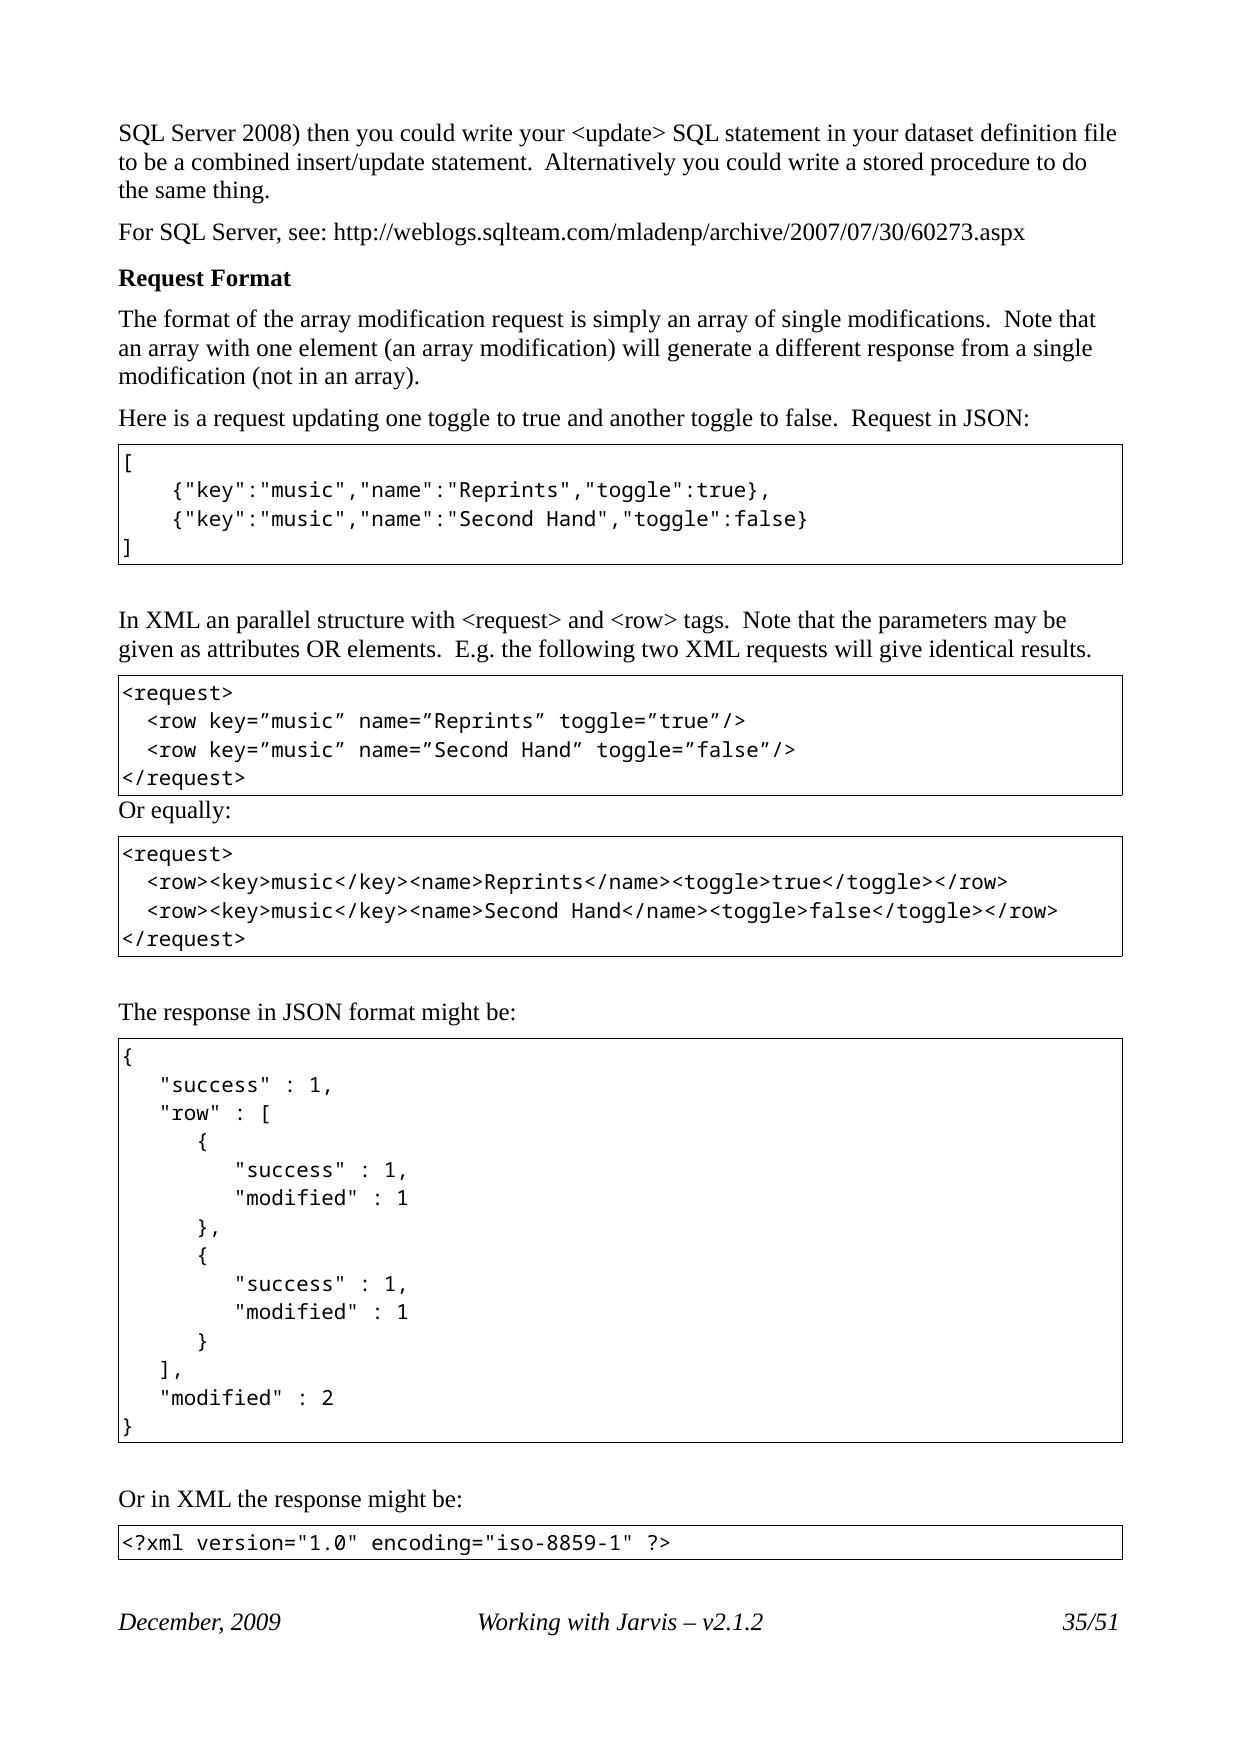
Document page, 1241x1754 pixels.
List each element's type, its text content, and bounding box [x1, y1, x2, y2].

text For SQL Server, see: http://weblogs.sqlteam.com/mladenp/archive/2007/07/30/60273.aspx [118, 217, 1122, 246]
text "success" : 1, [119, 1152, 1122, 1181]
text <row><key>music</key><name>Second Hand</name><toggle>false</toggle></row> [119, 893, 1122, 921]
text { [119, 1237, 1122, 1266]
text "success" : 1, [119, 1067, 1122, 1095]
text {"key":"music","name":"Second Hand","toggle":false} [119, 501, 1122, 529]
text <row><key>music</key><name>Reprints</name><toggle>true</toggle></row> [119, 864, 1122, 893]
text Here is a request updating one toggle to true and another toggle to false. Request in JSON: [118, 403, 1122, 431]
text <request> [119, 837, 1122, 864]
text "success" : 1, [119, 1266, 1122, 1294]
text "row" : [ [119, 1095, 1122, 1124]
text }, [119, 1209, 1122, 1237]
text "modified" : 1 [119, 1181, 1122, 1209]
text </request> [119, 760, 1122, 795]
text Or equally: [118, 796, 1122, 823]
text ] [119, 529, 1122, 564]
text </request> [119, 921, 1122, 956]
text <row key=”music” name=”Second Hand” toggle=”false”/> [119, 732, 1122, 760]
text <request> [119, 676, 1122, 703]
text } [119, 1408, 1122, 1442]
text [ [119, 445, 1122, 472]
text <row key=”music” name=”Reprints” toggle=”true”/> [119, 703, 1122, 732]
subtitle Request Format [118, 263, 1122, 292]
text { [119, 1124, 1122, 1152]
text "modified" : 1 [119, 1294, 1122, 1323]
text Or in XML the response might be: [118, 1484, 1122, 1512]
text <?xml version="1.0" encoding="iso-8859-1" ?> [119, 1526, 1122, 1559]
text The format of the array modification request is simply an array of single modifications. Note that an array with one element (an array modification) will generate a different response from a single modification (not in an array). [118, 304, 1122, 390]
text } [119, 1323, 1122, 1351]
text { [119, 1039, 1122, 1067]
text "modified" : 2 [119, 1379, 1122, 1408]
text ], [119, 1351, 1122, 1379]
text In XML an parallel structure with <request> and <row> tags. Note that the parameters may be given as attributes OR elements. E.g. the following two XML requests will give identical results. [118, 605, 1122, 662]
text SQL Server 2008) then you could write your <update> SQL statement in your dataset definition file to be a combined insert/update statement. Alternatively you could write a stored procedure to do the same thing. [118, 118, 1122, 204]
text The response in JSON format might be: [118, 997, 1122, 1026]
text {"key":"music","name":"Reprints","toggle":true}, [119, 472, 1122, 501]
